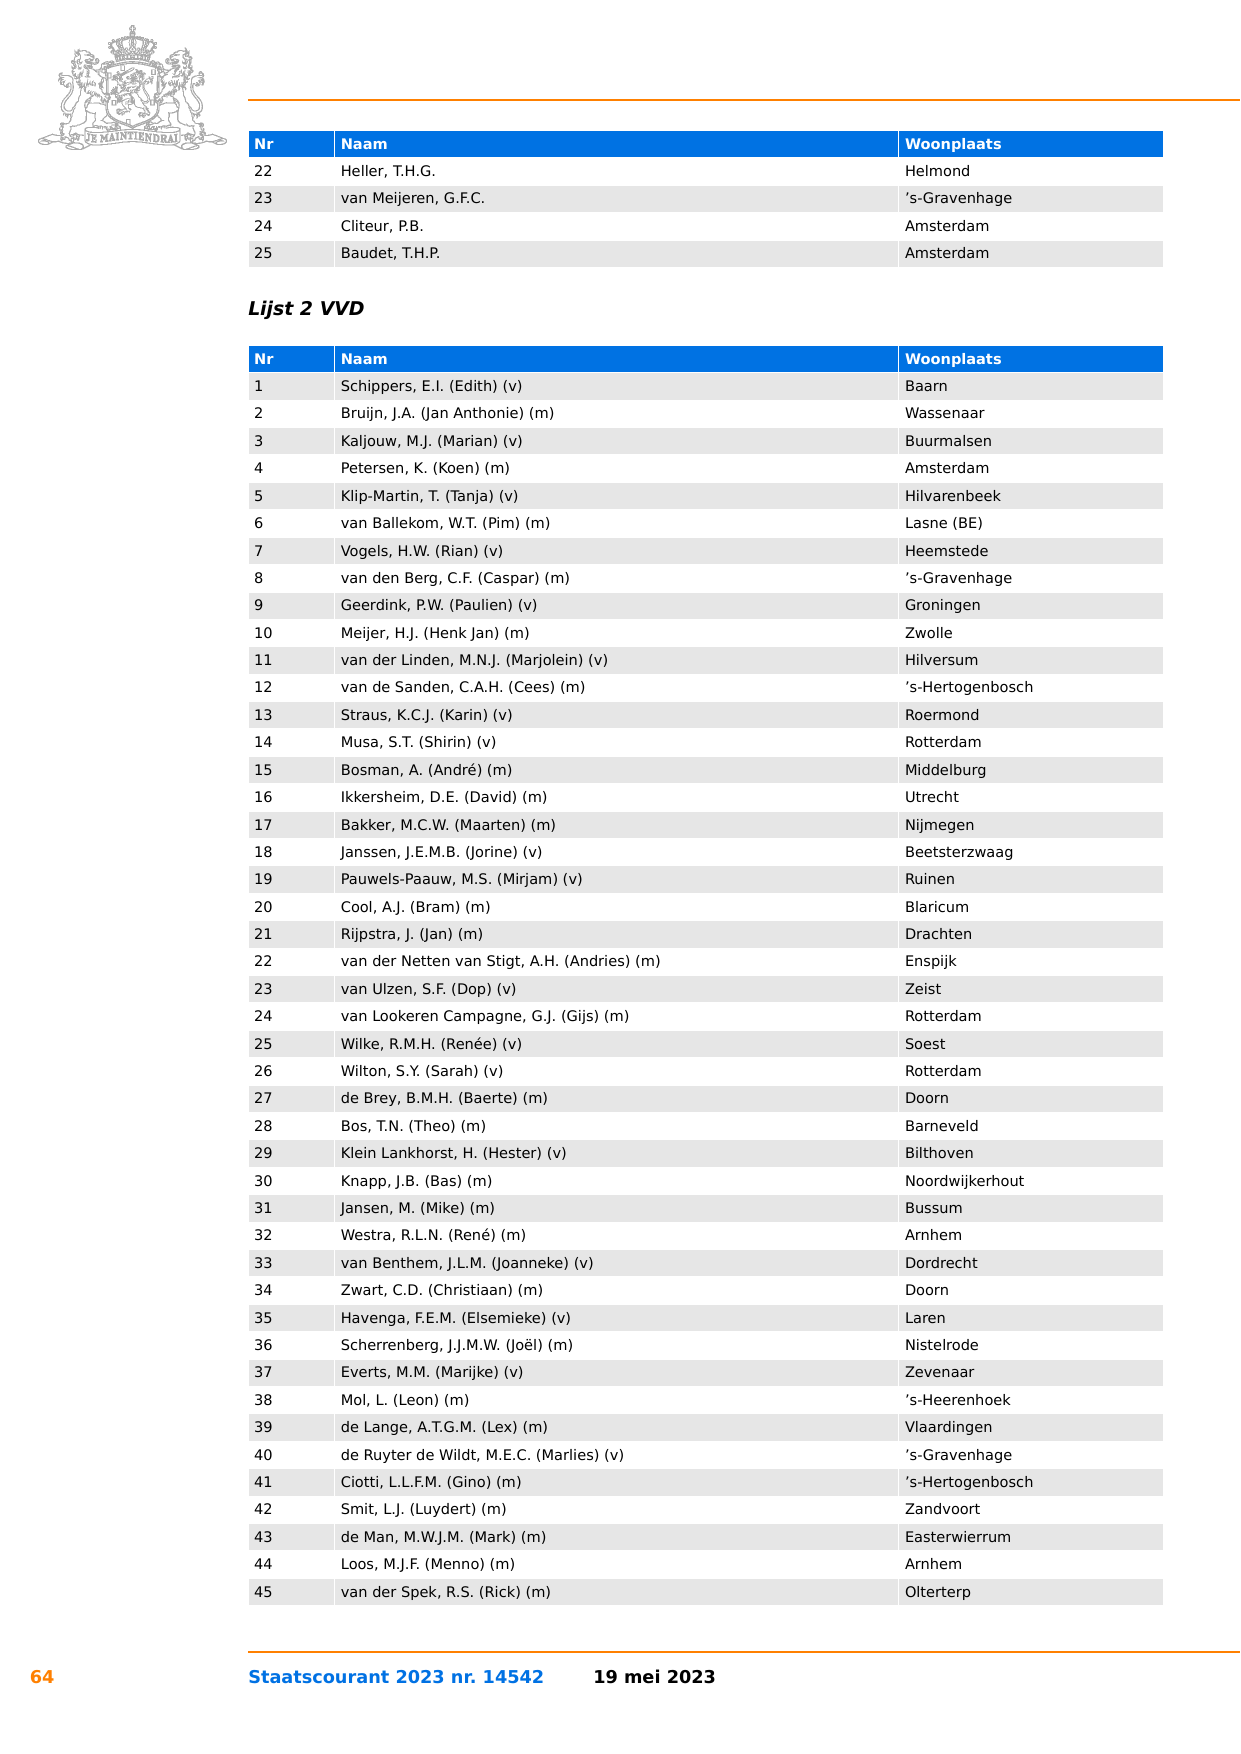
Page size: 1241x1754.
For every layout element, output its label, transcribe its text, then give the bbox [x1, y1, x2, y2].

table_header Nr [249, 131, 334, 157]
table_cell van der Spek, R.S. (Rick) (m) [335, 1579, 898, 1605]
table_cell Bos, T.N. (Theo) (m) [335, 1113, 898, 1139]
table_cell 40 [249, 1442, 334, 1468]
table_cell 23 [249, 186, 334, 212]
table_cell 25 [249, 241, 334, 267]
table_cell Klip-Martin, T. (Tanja) (v) [335, 483, 898, 509]
table_cell 27 [249, 1086, 334, 1112]
table_cell Barneveld [899, 1113, 1163, 1139]
table_cell Ciotti, L.L.F.M. (Gino) (m) [335, 1469, 898, 1496]
table_cell Rotterdam [899, 1004, 1163, 1030]
table_cell ’s-Hertogenbosch [899, 1469, 1163, 1496]
table_cell van Ulzen, S.F. (Dop) (v) [335, 976, 898, 1002]
table_cell Arnhem [899, 1223, 1163, 1249]
table_cell Bakker, M.C.W. (Maarten) (m) [335, 812, 898, 838]
table_cell van Lookeren Campagne, G.J. (Gijs) (m) [335, 1004, 898, 1030]
table_cell 26 [249, 1058, 334, 1084]
table_cell Geerdink, P.W. (Paulien) (v) [335, 593, 898, 619]
table_cell 14 [249, 730, 334, 756]
table_cell 45 [249, 1579, 334, 1605]
table_cell Smit, L.J. (Luydert) (m) [335, 1497, 898, 1523]
table_cell Doorn [899, 1086, 1163, 1112]
table_cell Wilton, S.Y. (Sarah) (v) [335, 1058, 898, 1084]
table_cell Baarn [899, 373, 1163, 400]
table_cell Mol, L. (Leon) (m) [335, 1387, 898, 1413]
table_cell 36 [249, 1332, 334, 1358]
table_cell ’s-Hertogenbosch [899, 675, 1163, 701]
table_cell Schippers, E.I. (Edith) (v) [335, 373, 898, 400]
table_cell 41 [249, 1469, 334, 1496]
table_cell Blaricum [899, 894, 1163, 920]
table_cell 35 [249, 1305, 334, 1331]
table_cell Bilthoven [899, 1140, 1163, 1167]
table_cell 25 [249, 1031, 334, 1057]
table_cell van Meijeren, G.F.C. [335, 186, 898, 212]
table_cell Meijer, H.J. (Henk Jan) (m) [335, 620, 898, 646]
table_cell 38 [249, 1387, 334, 1413]
table_cell 4 [249, 456, 334, 482]
table_cell Drachten [899, 921, 1163, 948]
table_cell 23 [249, 976, 334, 1002]
table_cell Havenga, F.E.M. (Elsemieke) (v) [335, 1305, 898, 1331]
table_cell 8 [249, 565, 334, 591]
table_cell Jansen, M. (Mike) (m) [335, 1195, 898, 1222]
table_cell ’s-Gravenhage [899, 565, 1163, 591]
table_cell 30 [249, 1168, 334, 1194]
table_cell 22 [249, 158, 334, 185]
table_cell 18 [249, 839, 334, 865]
table_cell Scherrenberg, J.J.M.W. (Joël) (m) [335, 1332, 898, 1358]
table_cell Zwart, C.D. (Christiaan) (m) [335, 1278, 898, 1304]
table_cell de Ruyter de Wildt, M.E.C. (Marlies) (v) [335, 1442, 898, 1468]
table_cell Lasne (BE) [899, 510, 1163, 537]
table_cell Zeist [899, 976, 1163, 1002]
table_cell 19 [249, 866, 334, 893]
table_cell 42 [249, 1497, 334, 1523]
table_cell Arnhem [899, 1551, 1163, 1578]
table_cell Helmond [899, 158, 1163, 185]
table_cell Cliteur, P.B. [335, 213, 898, 239]
table_cell Cool, A.J. (Bram) (m) [335, 894, 898, 920]
table_cell Everts, M.M. (Marijke) (v) [335, 1360, 898, 1386]
table_cell 15 [249, 757, 334, 783]
table_cell 22 [249, 949, 334, 975]
table_header Woonplaats [899, 346, 1163, 372]
table_cell Straus, K.C.J. (Karin) (v) [335, 702, 898, 728]
picture [38, 25, 227, 150]
table_cell 17 [249, 812, 334, 838]
table_cell de Man, M.W.J.M. (Mark) (m) [335, 1524, 898, 1550]
table_cell 13 [249, 702, 334, 728]
table_cell Heemstede [899, 538, 1163, 564]
table_cell Rijpstra, J. (Jan) (m) [335, 921, 898, 948]
table_cell ’s-Heerenhoek [899, 1387, 1163, 1413]
table_cell Janssen, J.E.M.B. (Jorine) (v) [335, 839, 898, 865]
table_cell Wassenaar [899, 401, 1163, 427]
table_cell Amsterdam [899, 456, 1163, 482]
table_cell 31 [249, 1195, 334, 1222]
table_cell Doorn [899, 1278, 1163, 1304]
table_cell 20 [249, 894, 334, 920]
table_cell 6 [249, 510, 334, 537]
table_cell Utrecht [899, 784, 1163, 811]
table_cell van den Berg, C.F. (Caspar) (m) [335, 565, 898, 591]
table_cell Noordwijkerhout [899, 1168, 1163, 1194]
table_cell ’s-Gravenhage [899, 186, 1163, 212]
table_cell van der Linden, M.N.J. (Marjolein) (v) [335, 647, 898, 674]
table_cell Middelburg [899, 757, 1163, 783]
table_cell Roermond [899, 702, 1163, 728]
table_cell Zevenaar [899, 1360, 1163, 1386]
table_cell Vogels, H.W. (Rian) (v) [335, 538, 898, 564]
table_cell 10 [249, 620, 334, 646]
table_cell van de Sanden, C.A.H. (Cees) (m) [335, 675, 898, 701]
table_cell Buurmalsen [899, 428, 1163, 454]
table_cell Easterwierrum [899, 1524, 1163, 1550]
table_cell 37 [249, 1360, 334, 1386]
table_cell Soest [899, 1031, 1163, 1057]
table_cell 24 [249, 1004, 334, 1030]
table_cell 29 [249, 1140, 334, 1167]
table_cell Musa, S.T. (Shirin) (v) [335, 730, 898, 756]
table_header Nr [249, 346, 334, 372]
table_header Naam [335, 131, 898, 157]
table_cell 32 [249, 1223, 334, 1249]
table_cell Vlaardingen [899, 1414, 1163, 1441]
table_cell Bosman, A. (André) (m) [335, 757, 898, 783]
table_cell Ikkersheim, D.E. (David) (m) [335, 784, 898, 811]
table_cell 21 [249, 921, 334, 948]
table_cell Klein Lankhorst, H. (Hester) (v) [335, 1140, 898, 1167]
table_cell Laren [899, 1305, 1163, 1331]
table_cell Bruijn, J.A. (Jan Anthonie) (m) [335, 401, 898, 427]
table_cell 9 [249, 593, 334, 619]
table_cell de Lange, A.T.G.M. (Lex) (m) [335, 1414, 898, 1441]
table_cell 2 [249, 401, 334, 427]
table_cell Rotterdam [899, 730, 1163, 756]
table_cell Knapp, J.B. (Bas) (m) [335, 1168, 898, 1194]
table_cell 16 [249, 784, 334, 811]
subtitle Lijst 2 VVD [248, 298, 1163, 320]
table_cell Ruinen [899, 866, 1163, 893]
table_cell Amsterdam [899, 241, 1163, 267]
table_cell 33 [249, 1250, 334, 1276]
table_cell Wilke, R.M.H. (Renée) (v) [335, 1031, 898, 1057]
table_cell Hilvarenbeek [899, 483, 1163, 509]
table_cell Beetsterzwaag [899, 839, 1163, 865]
table_cell Hilversum [899, 647, 1163, 674]
table_cell Zandvoort [899, 1497, 1163, 1523]
table_cell Loos, M.J.F. (Menno) (m) [335, 1551, 898, 1578]
table_cell Heller, T.H.G. [335, 158, 898, 185]
table_cell 5 [249, 483, 334, 509]
table_cell 3 [249, 428, 334, 454]
table_cell 12 [249, 675, 334, 701]
table_cell Olterterp [899, 1579, 1163, 1605]
table_cell van Benthem, J.L.M. (Joanneke) (v) [335, 1250, 898, 1276]
table_cell Pauwels-Paauw, M.S. (Mirjam) (v) [335, 866, 898, 893]
table_cell 1 [249, 373, 334, 400]
table_cell 39 [249, 1414, 334, 1441]
table_cell 44 [249, 1551, 334, 1578]
table_cell 43 [249, 1524, 334, 1550]
table_cell Zwolle [899, 620, 1163, 646]
table_cell Westra, R.L.N. (René) (m) [335, 1223, 898, 1249]
table_cell Groningen [899, 593, 1163, 619]
table_cell van Ballekom, W.T. (Pim) (m) [335, 510, 898, 537]
table_cell 11 [249, 647, 334, 674]
table_cell Dordrecht [899, 1250, 1163, 1276]
table_cell Petersen, K. (Koen) (m) [335, 456, 898, 482]
table_cell Rotterdam [899, 1058, 1163, 1084]
table_cell Bussum [899, 1195, 1163, 1222]
table_cell Amsterdam [899, 213, 1163, 239]
table_cell de Brey, B.M.H. (Baerte) (m) [335, 1086, 898, 1112]
table_cell 7 [249, 538, 334, 564]
table_cell Baudet, T.H.P. [335, 241, 898, 267]
table_cell Enspijk [899, 949, 1163, 975]
table_cell ’s-Gravenhage [899, 1442, 1163, 1468]
table_cell van der Netten van Stigt, A.H. (Andries) (m) [335, 949, 898, 975]
table_cell 34 [249, 1278, 334, 1304]
table_cell 28 [249, 1113, 334, 1139]
table_header Naam [335, 346, 898, 372]
table_cell Nistelrode [899, 1332, 1163, 1358]
table_header Woonplaats [899, 131, 1163, 157]
table_cell Nijmegen [899, 812, 1163, 838]
table_cell 24 [249, 213, 334, 239]
table_cell Kaljouw, M.J. (Marian) (v) [335, 428, 898, 454]
